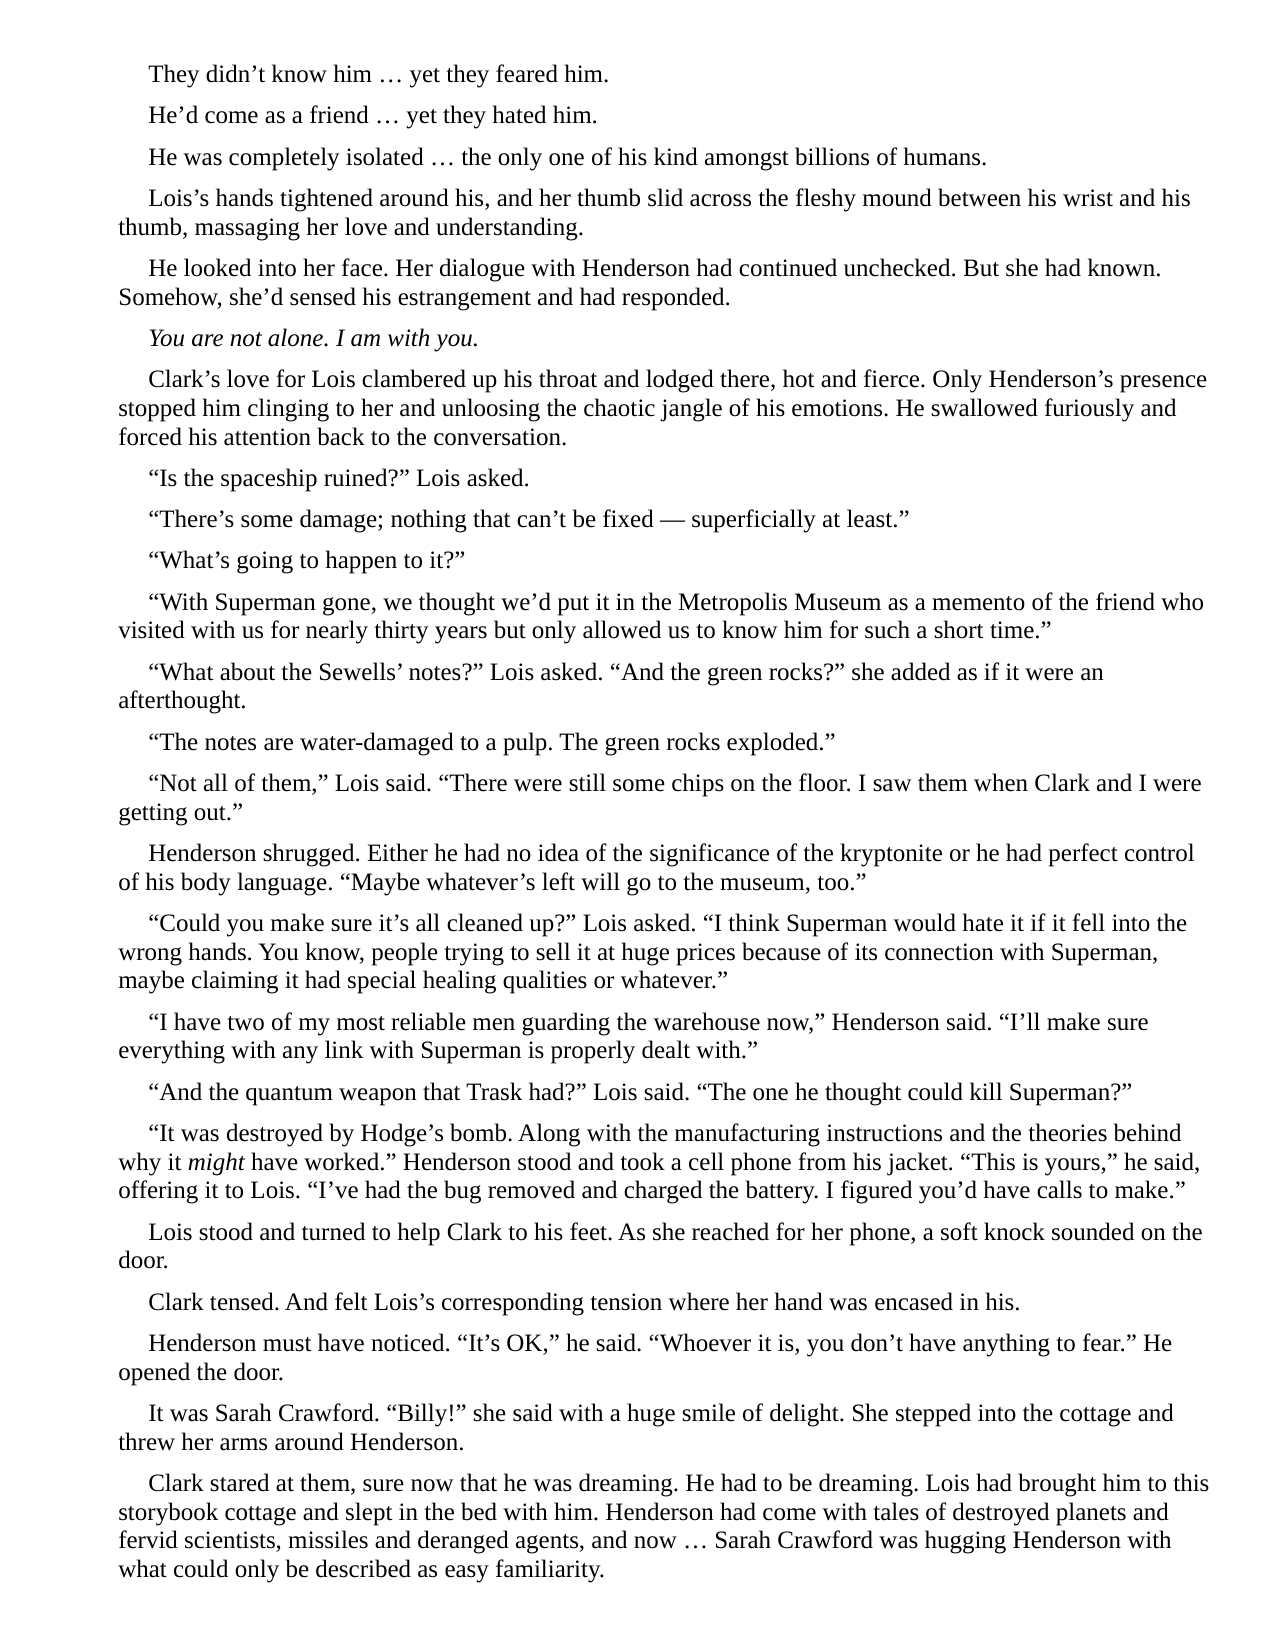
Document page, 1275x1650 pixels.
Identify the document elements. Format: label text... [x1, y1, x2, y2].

text You are not alone. I am with you. [118, 323, 1216, 352]
text “With Superman gone, we thought we’d put it in the Metropolis Museum as a memento of the friend who visited with us for nearly thirty years but only allowed us to know him for such a short time.” [118, 587, 1216, 644]
text Lois stood and turned to help Clark to his feet. As she reached for her phone, a soft knock sounded on the door. [118, 1217, 1216, 1274]
text “And the quantum weapon that Trask had?” Lois said. “The one he thought could kill Superman?” [118, 1077, 1216, 1105]
text “The notes are water-damaged to a pulp. The green rocks exploded.” [118, 727, 1216, 755]
text “There’s some damage; nothing that can’t be fixed — superficially at least.” [118, 504, 1216, 533]
text “Could you make sure it’s all cleaned up?” Lois asked. “I think Superman would hate it if it fell into the wrong hands. You know, people trying to sell it at huge prices because of its connection with Superman, maybe claiming it had special healing qualities or whatever.” [118, 908, 1216, 994]
text Clark stared at them, sure now that he was dreaming. He had to be dreaming. Lois had brought him to this storybook cottage and slept in the bed with him. Henderson had come with tales of destroyed planets and fervid scientists, missiles and deranged agents, and now … Sarah Crawford was hugging Henderson with what could only be described as easy familiarity. [118, 1468, 1216, 1583]
text “I have two of my most reliable men guarding the warehouse now,” Henderson said. “I’ll make sure everything with any link with Superman is properly dealt with.” [118, 1007, 1216, 1064]
text Henderson shrugged. Either he had no idea of the significance of the kryptonite or he had perfect control of his body language. “Maybe whatever’s left will go to the museum, too.” [118, 838, 1216, 895]
text He was completely isolated … the only one of his kind amongst billions of humans. [118, 142, 1216, 170]
text They didn’t know him … yet they feared him. [118, 59, 1216, 88]
text Henderson must have noticed. “It’s OK,” he said. “Whoever it is, you don’t have anything to fear.” He opened the door. [118, 1328, 1216, 1385]
text “What’s going to happen to it?” [118, 545, 1216, 574]
text Clark tensed. And felt Lois’s corresponding tension where her hand was encased in his. [118, 1287, 1216, 1315]
text Lois’s hands tightened around his, and her thumb slid across the fleshy mound between his wrist and his thumb, massaging her love and understanding. [118, 183, 1216, 240]
text Clark’s love for Lois clambered up his throat and lodged there, hot and fierce. Only Henderson’s presence stopped him clinging to her and unloosing the chaotic jangle of his emotions. He swallowed furiously and forced his attention back to the conversation. [118, 364, 1216, 450]
text It was Sarah Crawford. “Billy!” she said with a huge smile of delight. She stepped into the cottage and threw her arms around Henderson. [118, 1398, 1216, 1455]
text “What about the Sewells’ notes?” Lois asked. “And the green rocks?” she added as if it were an afterthought. [118, 657, 1216, 714]
text He’d come as a friend … yet they hated him. [118, 100, 1216, 129]
text “Not all of them,” Lois said. “There were still some chips on the floor. I saw them when Clark and I were getting out.” [118, 768, 1216, 825]
text He looked into her face. Her dialogue with Henderson had continued unchecked. But she had known. Somehow, she’d sensed his estrangement and had responded. [118, 253, 1216, 310]
text “Is the spaceship ruined?” Lois asked. [118, 463, 1216, 492]
text “It was destroyed by Hodge’s bomb. Along with the manufacturing instructions and the theories behind why it might have worked.” Henderson stood and took a cell phone from his jacket. “This is yours,” he said, offering it to Lois. “I’ve had the bug removed and charged the battery. I figured you’d have calls to make.” [118, 1118, 1216, 1204]
